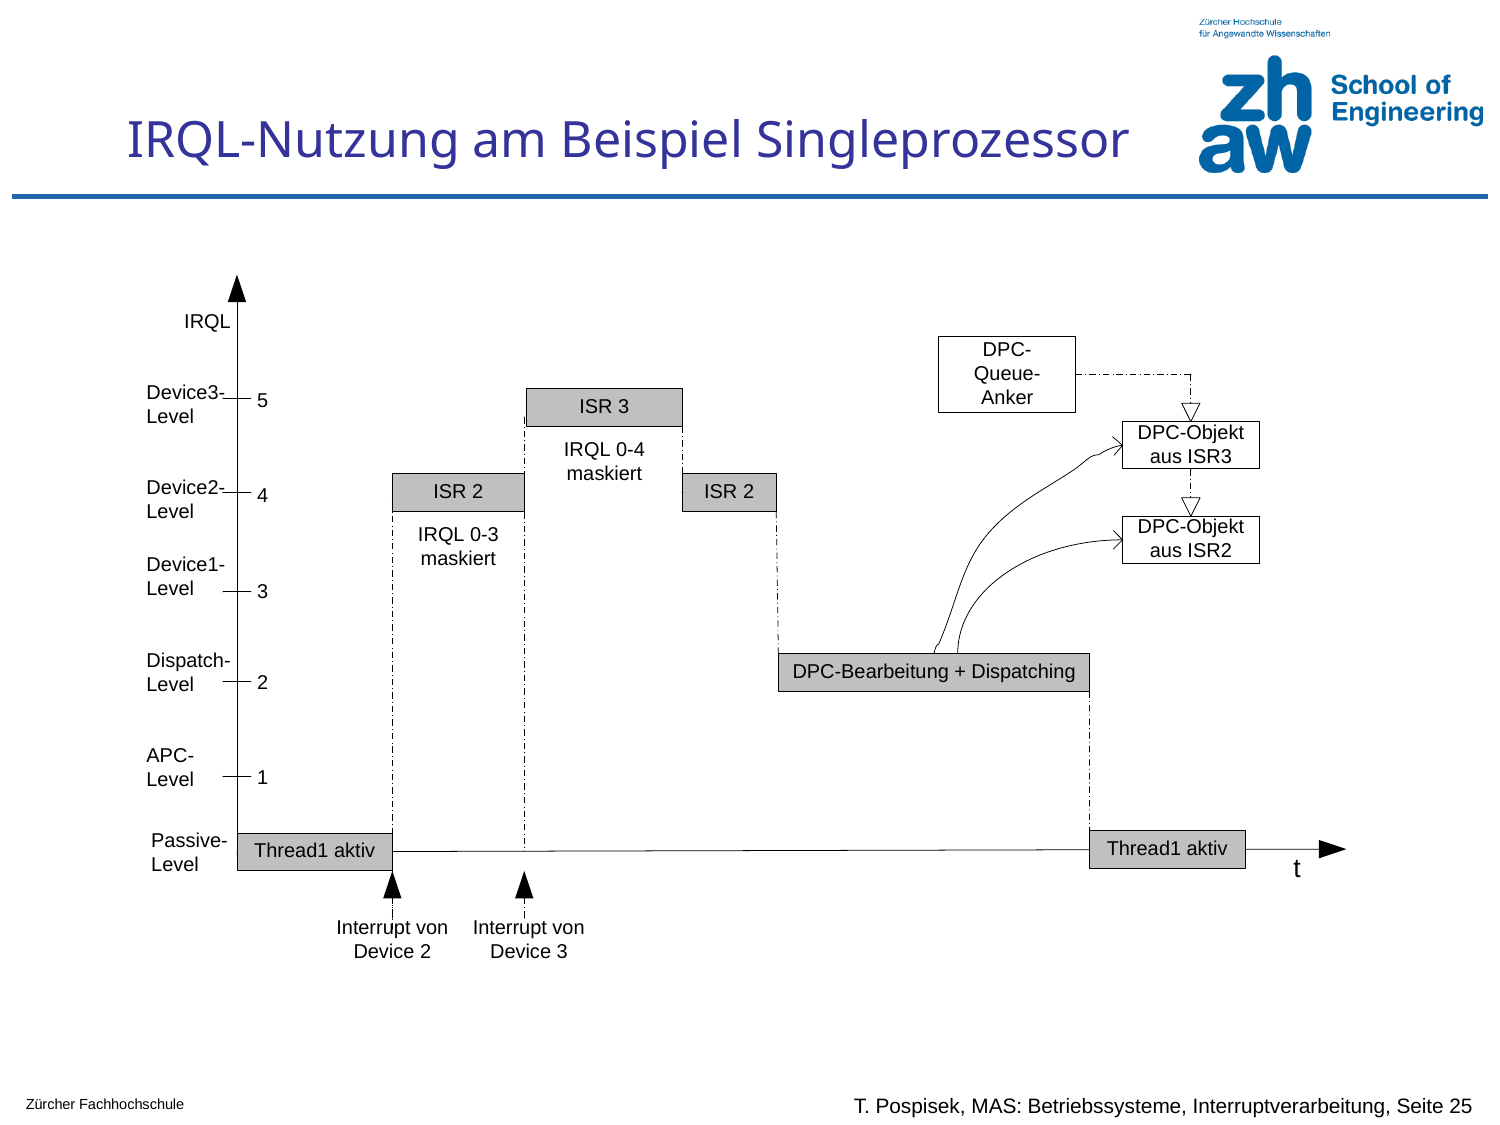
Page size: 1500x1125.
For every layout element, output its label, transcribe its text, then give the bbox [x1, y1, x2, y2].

picture [1199, 19, 1483, 173]
picture [127, 241, 1380, 973]
title IRQL-Nutzung am Beispiel Singleprozessor [112, 50, 1170, 175]
